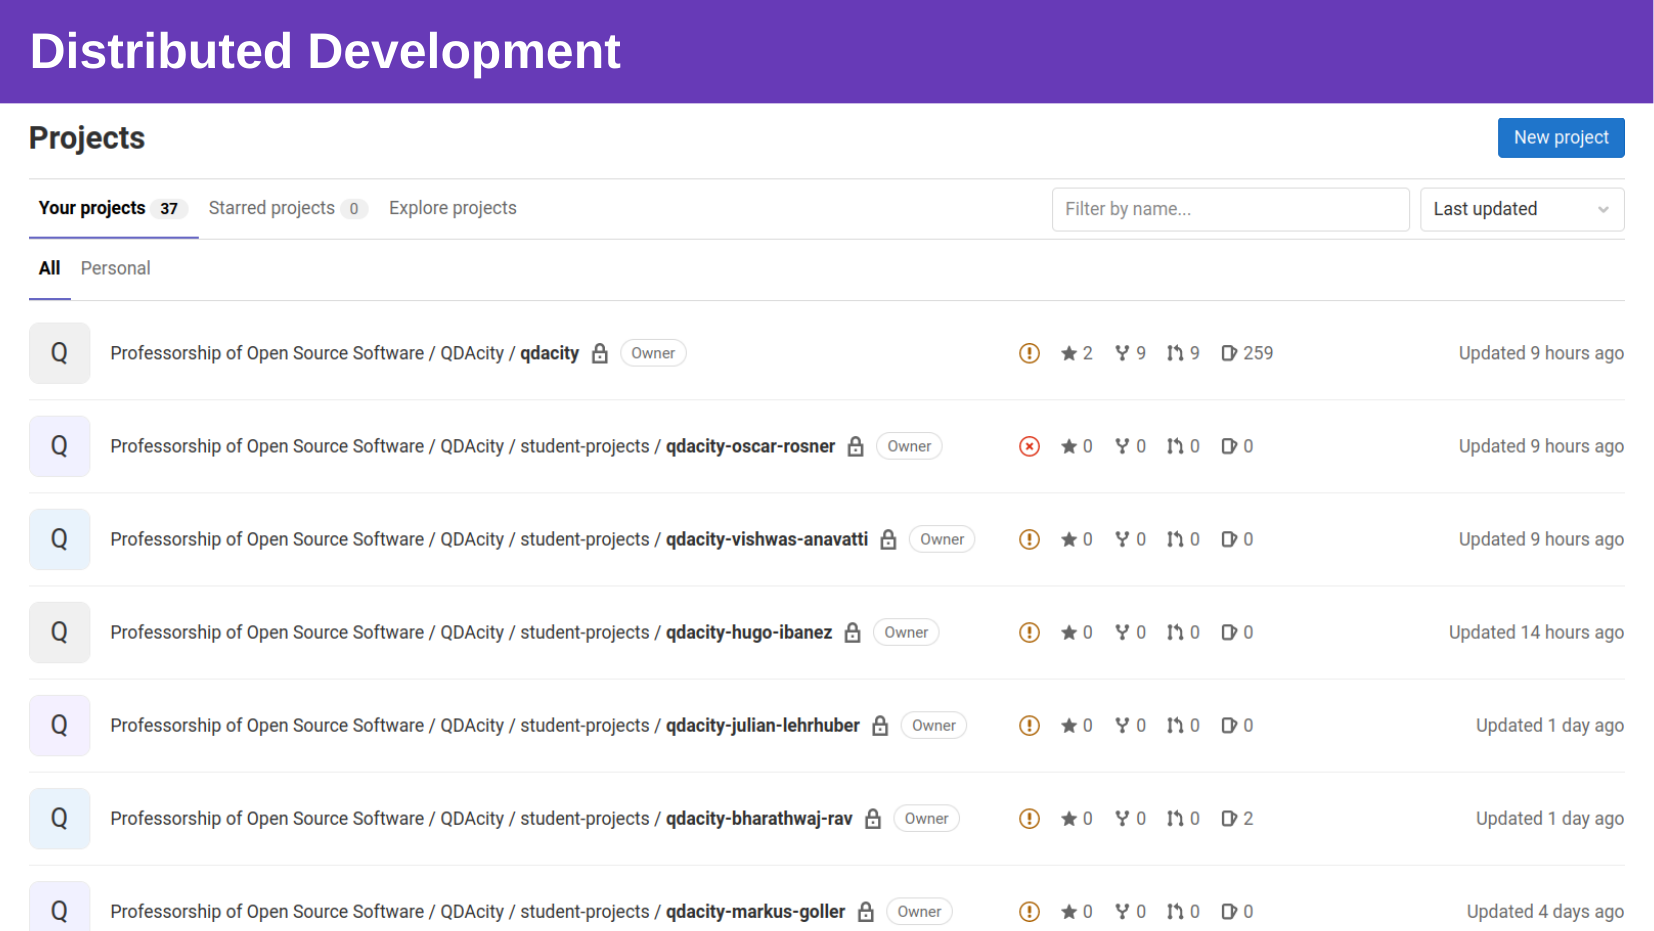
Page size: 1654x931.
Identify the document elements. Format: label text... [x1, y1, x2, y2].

title Distributed Development [0, 0, 1654, 104]
picture [29, 118, 1625, 931]
